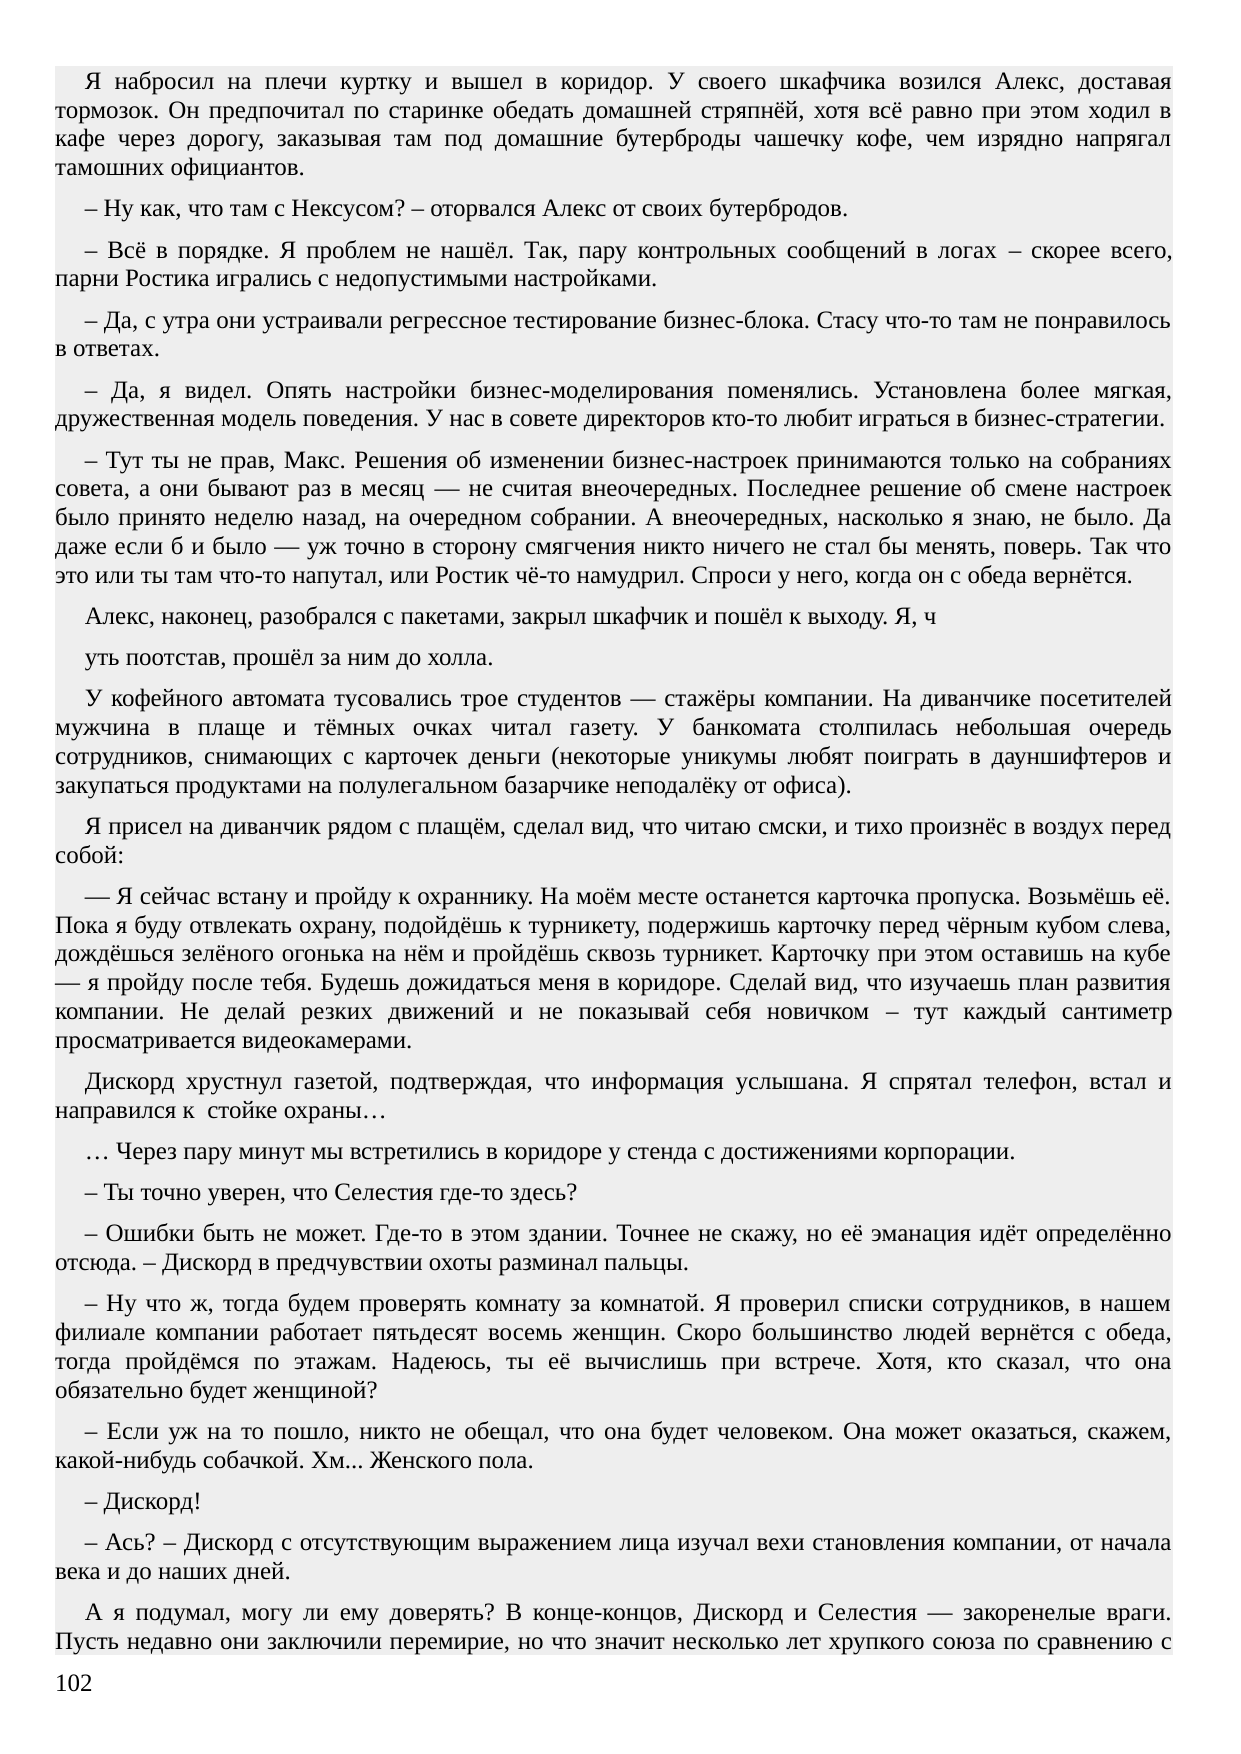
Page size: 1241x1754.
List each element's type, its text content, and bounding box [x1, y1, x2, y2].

text – Ась? – Дискорд с отсутствующим выражением лица изучал вехи становления компании, от начала века и до наших дней. [55, 1527, 1173, 1585]
text – Тут ты не прав, Макс. Решения об изменении бизнес-настроек принимаются только на собраниях совета, а они бывают раз в месяц — не считая внеочередных. Последнее решение об смене настроек было принято неделю назад, на очередном собрании. А внеочередных, насколько я знаю, не было. Да даже если б и было — уж точно в сторону смягчения никто ничего не стал бы менять, поверь. Так что это или ты там что-то напутал, или Ростик чё-то намудрил. Спроси у него, когда он с обеда вернётся. [55, 445, 1173, 588]
text – Ну как, что там с Нексусом? – оторвался Алекс от своих бутербродов. [55, 193, 1173, 222]
text – Ошибки быть не может. Где-то в этом здании. Точнее не скажу, но её эманация идёт определённо отсюда. – Дискорд в предчувствии охоты разминал пальцы. [55, 1218, 1173, 1276]
text У кофейного автомата тусовались трое студентов — стажёры компании. На диванчике посетителей мужчина в плаще и тёмных очках читал газету. У банкомата столпилась небольшая очередь сотрудников, снимающих с карточек деньги (некоторые уникумы любят поиграть в дауншифтеров и закупаться продуктами на полулегальном базарчике неподалёку от офиса). [55, 683, 1173, 798]
text — Я сейчас встану и пройду к охраннику. На моём месте останется карточка пропуска. Возьмёшь её. Пока я буду отвлекать охрану, подойдёшь к турникету, подержишь карточку перед чёрным кубом слева, дождёшься зелёного огонька на нём и пройдёшь сквозь турникет. Карточку при этом оставишь на кубе — я пройду после тебя. Будешь дожидаться меня в коридоре. Сделай вид, что изучаешь план развития компании. Не делай резких движений и не показывай себя новичком – тут каждый сантиметр просматривается видеокамерами. [55, 881, 1173, 1053]
text Я присел на диванчик рядом с плащём, сделал вид, что читаю смски, и тихо произнёс в воздух перед собой: [55, 811, 1173, 868]
text – Ты точно уверен, что Селестия где-то здесь? [55, 1177, 1173, 1206]
text уть поотстав, прошёл за ним до холла. [55, 642, 1173, 671]
text – Ну что ж, тогда будем проверять комнату за комнатой. Я проверил списки сотрудников, в нашем филиале компании работает пятьдесят восемь женщин. Скоро большинство людей вернётся с обеда, тогда пройдёмся по этажам. Надеюсь, ты её вычислишь при встрече. Хотя, кто сказал, что она обязательно будет женщиной? [55, 1288, 1173, 1403]
text – Если уж на то пошло, никто не обещал, что она будет человеком. Она может оказаться, скажем, какой-нибудь собачкой. Хм... Женского пола. [55, 1416, 1173, 1473]
text – Дискорд! [55, 1486, 1173, 1515]
text Я набросил на плечи куртку и вышел в коридор. У своего шкафчика возился Алекс, доставая тормозок. Он предпочитал по старинке обедать домашней стряпнёй, хотя всё равно при этом ходил в кафе через дорогу, заказывая там под домашние бутерброды чашечку кофе, чем изрядно напрягал тамошних официантов. [55, 66, 1173, 181]
text – Да, с утра они устраивали регрессное тестирование бизнес-блока. Стасу что-то там не понравилось в ответах. [55, 305, 1173, 362]
text … Через пару минут мы встретились в коридоре у стенда с достижениями корпорации. [55, 1136, 1173, 1165]
text А я подумал, могу ли ему доверять? В конце-концов, Дискорд и Селестия — закоренелые враги. Пусть недавно они заключили перемирие, но что значит несколько лет хрупкого союза по сравнению с [55, 1597, 1173, 1655]
text Дискорд хрустнул газетой, подтверждая, что информация услышана. Я спрятал телефон, встал и направился к стойке охраны… [55, 1066, 1173, 1123]
text Алекс, наконец, разобрался с пакетами, закрыл шкафчик и пошёл к выходу. Я, ч [55, 601, 1173, 630]
text – Да, я видел. Опять настройки бизнес-моделирования поменялись. Установлена более мягкая, дружественная модель поведения. У нас в совете директоров кто-то любит играться в бизнес-стратегии. [55, 375, 1173, 432]
text – Всё в порядке. Я проблем не нашёл. Так, пару контрольных сообщений в логах – скорее всего, парни Ростика игрались с недопустимыми настройками. [55, 235, 1173, 292]
